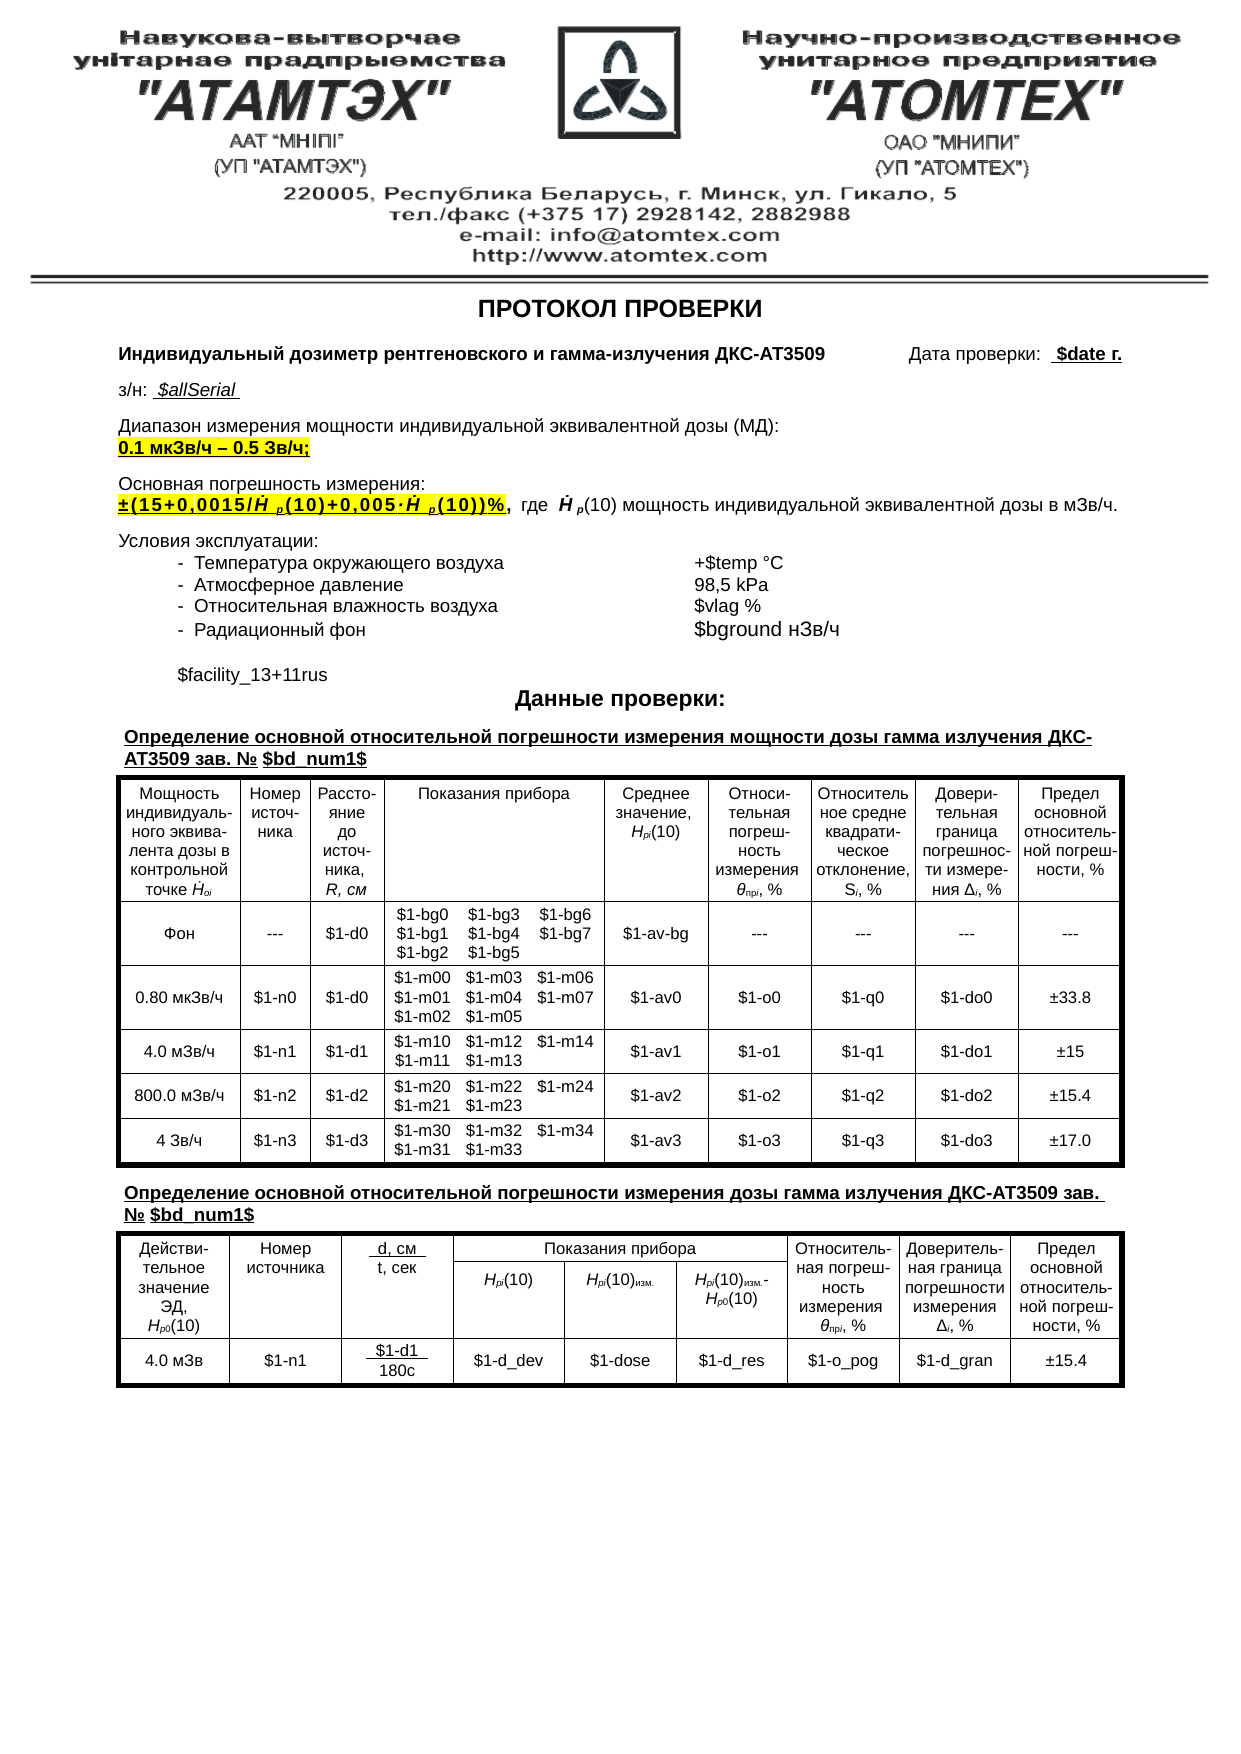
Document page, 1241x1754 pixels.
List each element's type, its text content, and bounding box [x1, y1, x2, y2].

table_cell d, см t, сек [342, 1236, 453, 1338]
text $facility_13+11rus [118, 664, 1122, 685]
text - Радиационный фон $bground нЗв/ч [177, 616, 1122, 640]
table_cell Довери-тельная граница погрешнос-ти измере-ния Δi, % [916, 780, 1018, 901]
table_cell Действи-тельное значение ЭД, Hp0(10) [121, 1236, 229, 1338]
table_cell $1-q0 [812, 966, 915, 1029]
table_cell $1-q3 [812, 1119, 915, 1162]
table_cell $1-d0 [311, 902, 384, 965]
text ±(15+0,0015/Ḣ p(10)+0,005·Ḣ p(10))%, где Ḣ р(10) мощность индивидуальной эквивалентной дозы в мЗв/ч. [118, 494, 1122, 516]
table_cell $1-d_res [677, 1339, 787, 1382]
table_cell --- [1019, 902, 1119, 965]
table_cell Предел основной относитель-ной погреш-ности, % [1019, 780, 1119, 901]
table_cell Показания прибора [385, 780, 604, 901]
table_cell $1-o3 [709, 1119, 811, 1162]
text Индивидуальный дозиметр рентгеновского и гамма-излучения ДКС-АТ3509 Дата проверки: $date г. [118, 343, 1122, 365]
table_cell --- [812, 902, 915, 965]
table_cell $1-q2 [812, 1074, 915, 1118]
table_cell $1-n1 [241, 1030, 310, 1073]
table_cell $1-d2 [311, 1074, 384, 1118]
table_cell $1-o_pog [788, 1339, 899, 1382]
table_cell $1-m30 $1-m31 $1-m32 $1-m33 $1-m34 [385, 1119, 604, 1162]
table_cell Доверитель-ная граница погрешности измерения Δi, % [900, 1236, 1010, 1338]
table_cell ±33.8 [1019, 966, 1119, 1029]
table_cell ±15 [1019, 1030, 1119, 1073]
table_cell Относительное средне квадрати-ческое отклонение, Si, % [812, 780, 915, 901]
table_cell Среднее значение, Hpi(10) [605, 780, 708, 901]
table_cell $1-do1 [916, 1030, 1018, 1073]
table_cell $1-m00 $1-m01 $1-m02 $1-m03 $1-m04 $1-m05 $1-m06 $1-m07 [385, 966, 604, 1029]
table_cell Фон [121, 902, 240, 965]
text Диапазон измерения мощности индивидуальной эквивалентной дозы (МД): [118, 415, 1122, 437]
table_cell $1-q1 [812, 1030, 915, 1073]
table_cell Рассто-яние до источ-ника, R, см [311, 780, 384, 901]
table_cell $1-do2 [916, 1074, 1018, 1118]
table_cell $1-do0 [916, 966, 1018, 1029]
table_header Определение основной относительной погрешности измерения мощности дозы гамма излучения ДКС-АТ3509 зав. № $bd_num1$ [118, 712, 1122, 775]
table_cell Номер источ-ника [241, 780, 310, 901]
text Основная погрешность измерения: [118, 473, 1122, 494]
text 0.1 мкЗв/ч – 0.5 Зв/ч; [118, 437, 1122, 458]
text ПРОТОКОЛ ПРОВЕРКИ [118, 294, 1122, 323]
table_cell Относитель-ная погреш-ность измерения θпрi, % [788, 1236, 899, 1338]
table_cell 4.0 мЗв [121, 1339, 229, 1382]
table_cell $1-bg0 $1-bg1 $1-bg2 $1-bg3 $1-bg4 $1-bg5 $1-bg6 $1-bg7 [385, 902, 604, 965]
table_cell ±17.0 [1019, 1119, 1119, 1162]
table_cell --- [916, 902, 1018, 965]
table_cell $1-n2 [241, 1074, 310, 1118]
table_cell $1-d3 [311, 1119, 384, 1162]
table_cell $1-d1 [311, 1030, 384, 1073]
text Данные проверки: [118, 685, 1122, 712]
table_cell 800.0 мЗв/ч [121, 1074, 240, 1118]
table_cell Мощность индивидуаль-ного эквива-лента дозы в контрольной точке Ḣoi [121, 780, 240, 901]
table_cell $1-do3 [916, 1119, 1018, 1162]
table_cell $1-av2 [605, 1074, 708, 1118]
table_cell $1-av1 [605, 1030, 708, 1073]
table_cell 4.0 мЗв/ч [121, 1030, 240, 1073]
table_cell $1-n1 [230, 1339, 341, 1382]
table_cell $1-d1 180c [342, 1339, 453, 1382]
text - Атмосферное давление 98,5 kPa [177, 573, 1122, 595]
table_cell $1-d0 [311, 966, 384, 1029]
table_cell $1-d_gran [900, 1339, 1010, 1382]
table_cell $1-av-bg [605, 902, 708, 965]
text - Температура окружающего воздуха +$temp °C [177, 552, 1122, 573]
text - Относительная влажность воздуха $vlag % [177, 595, 1122, 616]
text Условия эксплуатации: [118, 530, 1122, 552]
table_cell Предел основной относитель-ной погреш-ности, % [1011, 1236, 1119, 1338]
table_cell $1-m20 $1-m21 $1-m22 $1-m23 $1-m24 [385, 1074, 604, 1118]
table_cell $1-o0 [709, 966, 811, 1029]
table_cell $1-d_dev [454, 1339, 564, 1382]
table_cell Относи-тельная погреш-ность измерения θпрi, % [709, 780, 811, 901]
table_cell $1-dose [565, 1339, 676, 1382]
table_cell Hpi(10)изм. [565, 1262, 676, 1338]
table_cell ±15.4 [1019, 1074, 1119, 1118]
table_cell --- [241, 902, 310, 965]
table_cell 0.80 мкЗв/ч [121, 966, 240, 1029]
table_cell Номер источника [230, 1236, 341, 1338]
table_cell 4 Зв/ч [121, 1119, 240, 1162]
table_cell Hpi(10)изм.-Hp0(10) [677, 1262, 787, 1338]
table_cell Показания прибора [454, 1236, 787, 1261]
text з/н: $allSerial [118, 379, 1122, 401]
table_cell $1-o1 [709, 1030, 811, 1073]
table_cell $1-n3 [241, 1119, 310, 1162]
table_cell --- [709, 902, 811, 965]
table_cell $1-av0 [605, 966, 708, 1029]
table_cell $1-av3 [605, 1119, 708, 1162]
table_cell $1-o2 [709, 1074, 811, 1118]
table_header Определение основной относительной погрешности измерения дозы гамма излучения ДКС-АТ3509 зав. № $bd_num1$ [118, 1168, 1122, 1231]
table_cell $1-m10 $1-m11 $1-m12 $1-m13 $1-m14 [385, 1030, 604, 1073]
table_cell ±15.4 [1011, 1339, 1119, 1382]
table_cell Hpi(10) [454, 1262, 564, 1338]
table_cell $1-n0 [241, 966, 310, 1029]
